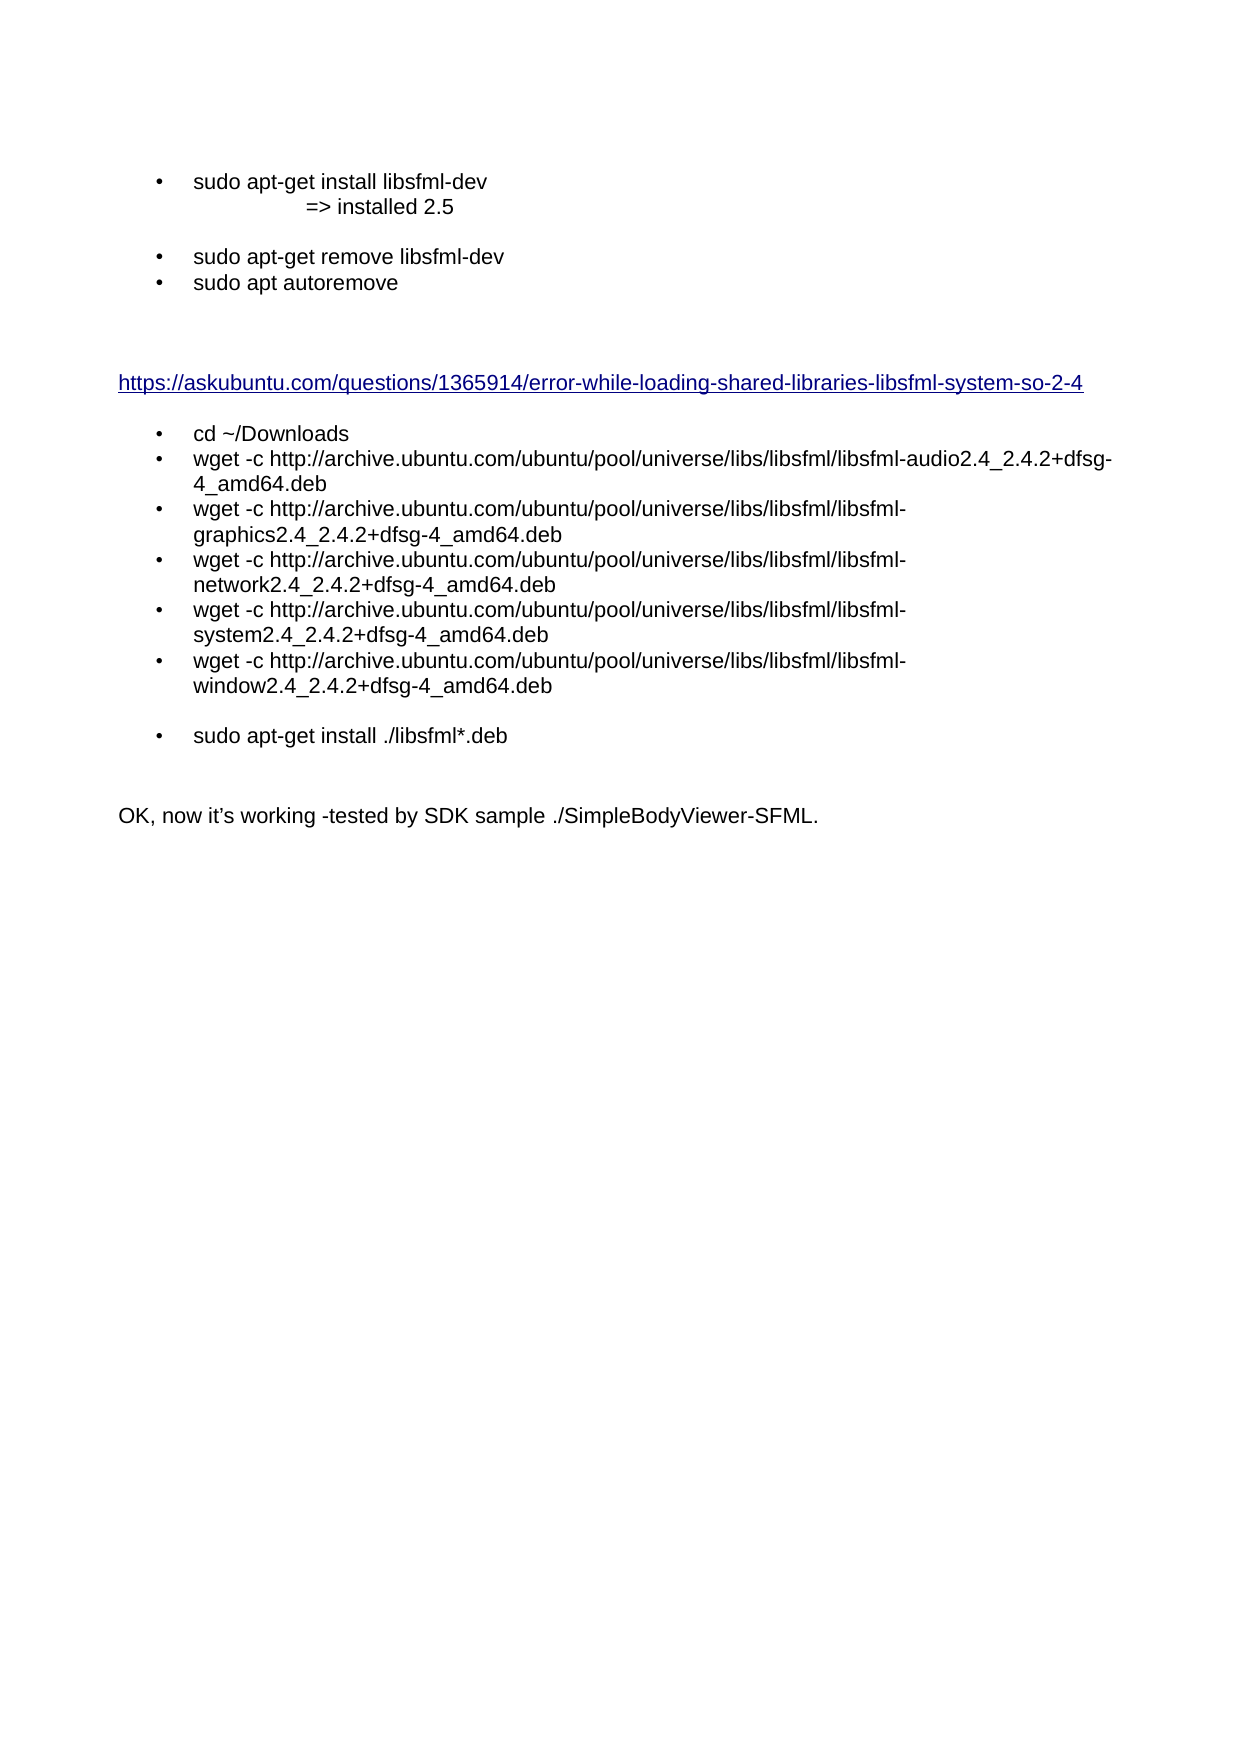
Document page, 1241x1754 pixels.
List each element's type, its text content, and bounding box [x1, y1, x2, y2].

list cd ~/Downloads [156, 421, 1122, 446]
list sudo apt-get remove libsfml-dev [156, 244, 1122, 269]
list wget -c http://archive.ubuntu.com/ubuntu/pool/universe/libs/libsfml/libsfml-system2.4_2.4.2+dfsg-4_amd64.deb [156, 597, 1122, 647]
text OK, now it’s working -tested by SDK sample ./SimpleBodyViewer-SFML. [118, 803, 1122, 828]
text https://askubuntu.com/questions/1365914/error-while-loading-shared-libraries-libsfml-system-so-2-4 [118, 370, 1122, 395]
list wget -c http://archive.ubuntu.com/ubuntu/pool/universe/libs/libsfml/libsfml-window2.4_2.4.2+dfsg-4_amd64.deb [156, 647, 1122, 698]
list wget -c http://archive.ubuntu.com/ubuntu/pool/universe/libs/libsfml/libsfml-network2.4_2.4.2+dfsg-4_amd64.deb [156, 547, 1122, 597]
list => installed 2.5 [268, 194, 1122, 219]
list sudo apt-get install libsfml-dev [156, 168, 1122, 194]
list sudo apt-get install ./libsfml*.deb [156, 723, 1122, 748]
list sudo apt autoremove [156, 269, 1122, 294]
list wget -c http://archive.ubuntu.com/ubuntu/pool/universe/libs/libsfml/libsfml-graphics2.4_2.4.2+dfsg-4_amd64.deb [156, 496, 1122, 547]
list wget -c http://archive.ubuntu.com/ubuntu/pool/universe/libs/libsfml/libsfml-audio2.4_2.4.2+dfsg-4_amd64.deb [156, 446, 1122, 496]
